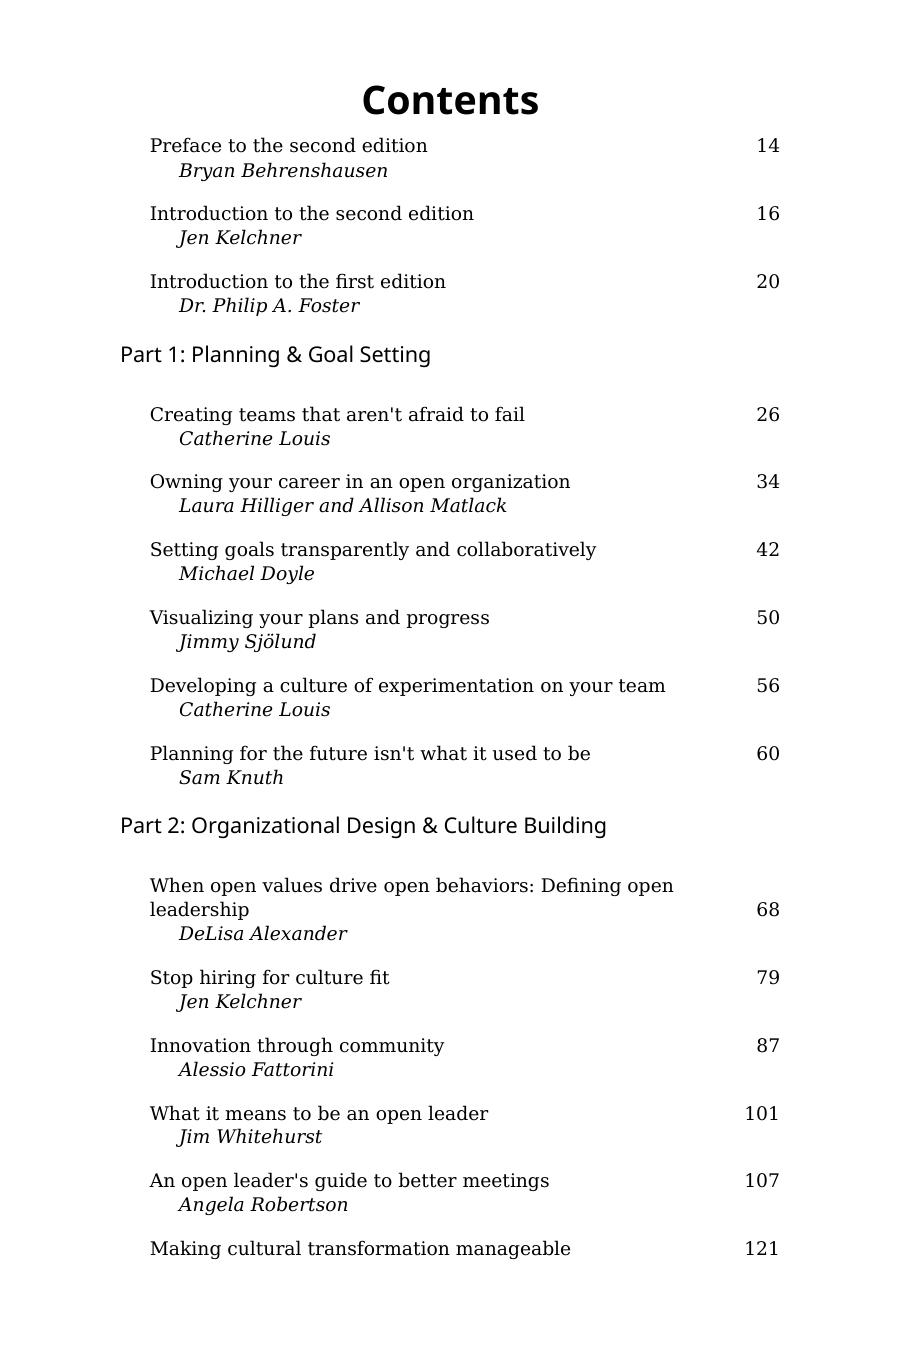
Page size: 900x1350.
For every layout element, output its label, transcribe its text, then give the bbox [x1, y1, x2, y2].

text Introduction to the first edition 20 [149, 271, 780, 293]
text An open leader's guide to better meetings 107 [149, 1170, 780, 1192]
text Part 1: Planning & Goal Setting [120, 339, 780, 401]
text Catherine Louis [179, 428, 780, 471]
text Owning your career in an open organization 34 [149, 471, 780, 493]
text What it means to be an open leader 101 [149, 1102, 780, 1124]
text Michael Doyle [179, 563, 780, 607]
text Jen Kelchner [179, 227, 780, 271]
text Jen Kelchner [179, 991, 780, 1035]
text Visualizing your plans and progress 50 [149, 607, 780, 629]
text Sam Knuth [179, 767, 780, 810]
text Bryan Behrenshausen [179, 159, 780, 203]
text Dr. Philip A. Foster [179, 295, 780, 339]
text Catherine Louis [179, 699, 780, 743]
text Part 2: Organizational Design & Culture Building [120, 810, 780, 872]
text Introduction to the second edition 16 [149, 203, 780, 225]
text Laura Hilliger and Allison Matlack [179, 495, 780, 539]
text Stop hiring for culture fit 79 [149, 967, 780, 989]
text Planning for the future isn't what it used to be 60 [149, 743, 780, 764]
text Alessio Fattorini [179, 1059, 780, 1102]
text When open values drive open behaviors: Defining open leadership 68 [149, 875, 780, 921]
subtitle Contents [120, 78, 780, 123]
text Creating teams that aren't afraid to fail 26 [149, 403, 780, 425]
text Making cultural transformation manageable 121 [149, 1238, 780, 1260]
text Innovation through community 87 [149, 1035, 780, 1057]
text Setting goals transparently and collaboratively 42 [149, 539, 780, 561]
text Jimmy Sjölund [179, 631, 780, 675]
text Angela Robertson [179, 1194, 780, 1238]
text Developing a culture of experimentation on your team 56 [149, 675, 780, 697]
text Jim Whitehurst [179, 1127, 780, 1170]
text Preface to the second edition 14 [149, 136, 780, 157]
text DeLisa Alexander [179, 923, 780, 967]
